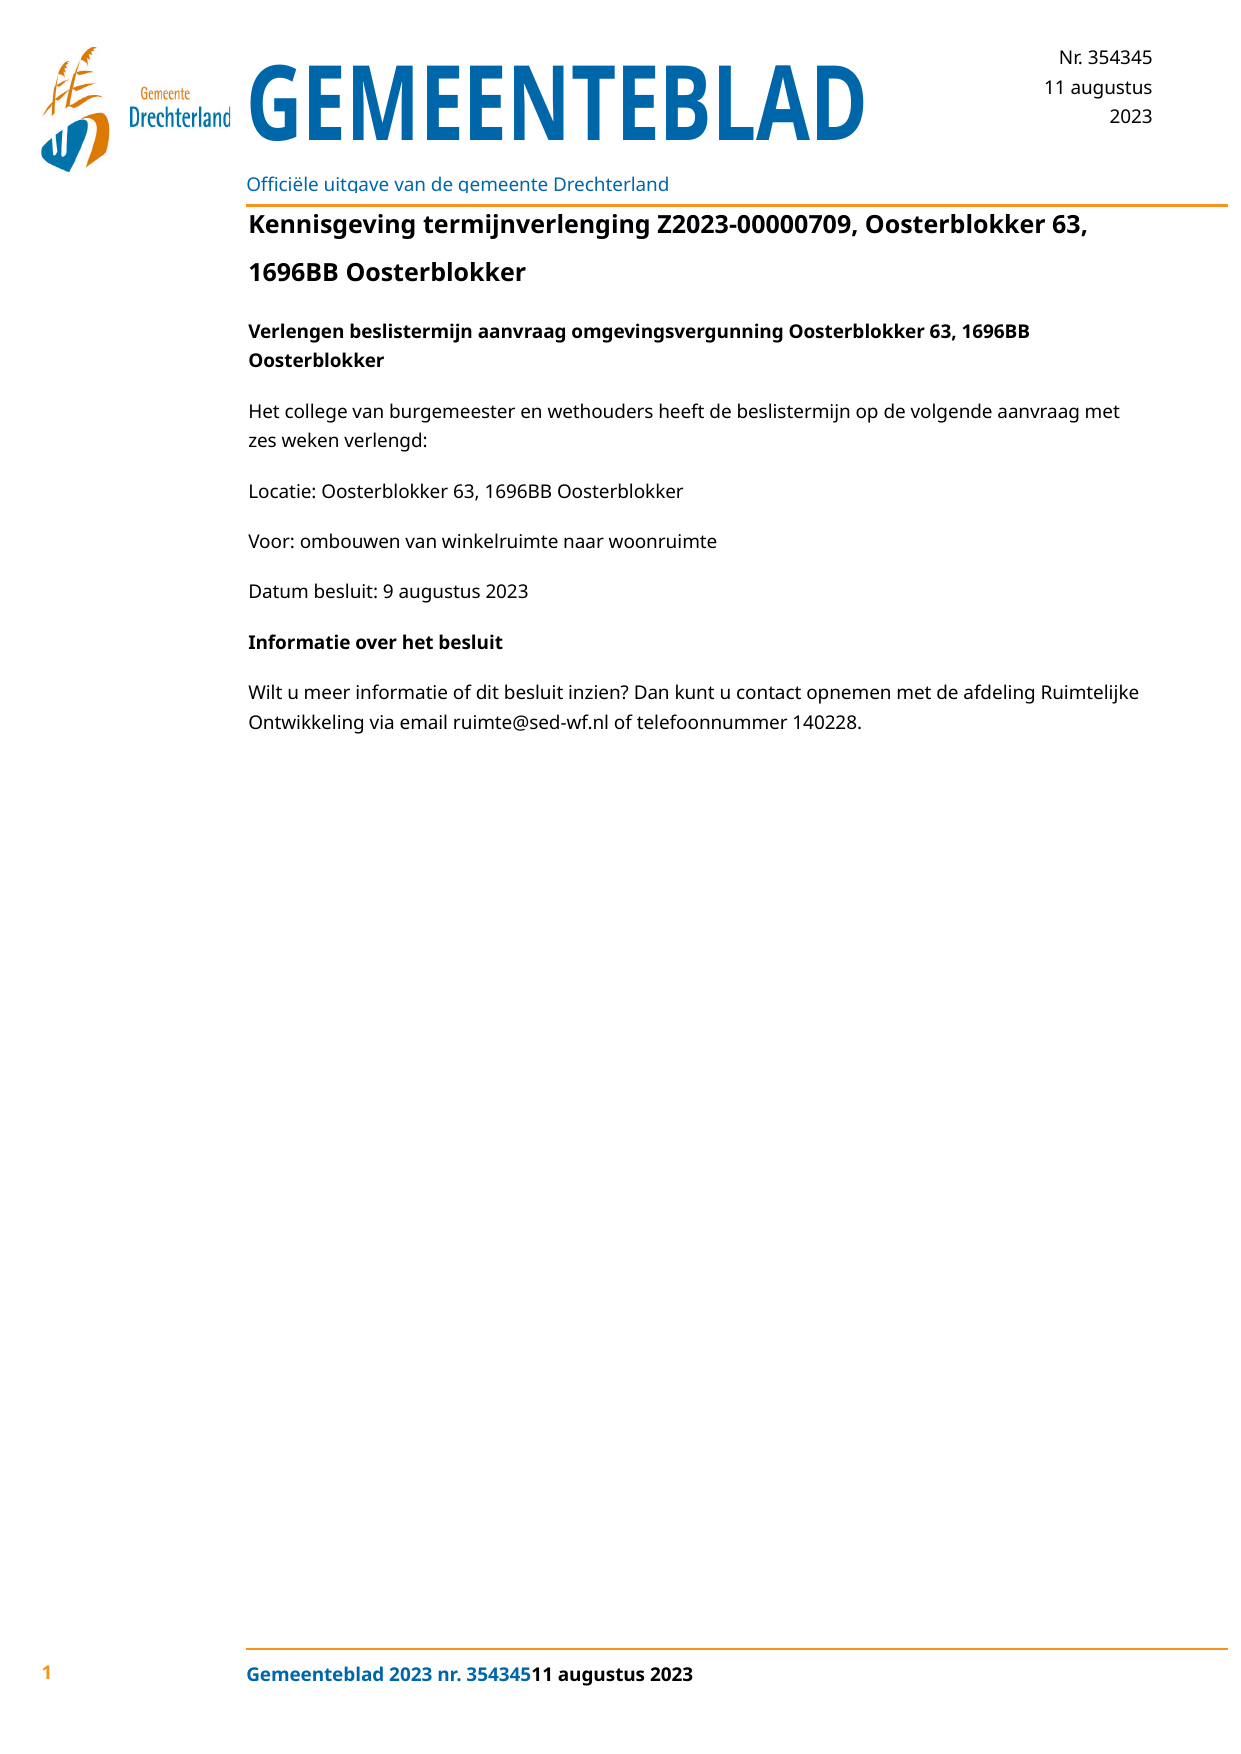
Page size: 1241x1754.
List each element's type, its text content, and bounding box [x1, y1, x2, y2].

text Voor: ombouwen van winkelruimte naar woonruimte [248, 528, 1152, 554]
text Datum besluit: 9 augustus 2023 [248, 579, 1152, 604]
text Het college van burgemeester en wethouders heeft de beslistermijn op de volgende aanvraag met zes weken verlengd: [248, 398, 1152, 453]
picture [41, 158, 64, 172]
text Locatie: Oosterblokker 63, 1696BB Oosterblokker [248, 478, 1152, 504]
text Kennisgeving termijnverlenging Z2023-00000709, Oosterblokker 63, 1696BB Oosterblokker [248, 207, 1152, 288]
text Informatie over het besluit [248, 629, 1152, 655]
text Wilt u meer informatie of dit besluit inzien? Dan kunt u contact opnemen met de afdeling Ruimtelijke Ontwikkeling via email ruimte@sed-wf.nl of telefoonnummer 140228. [248, 679, 1152, 735]
picture [41, 47, 231, 172]
text Verlengen beslistermijn aanvraag omgevingsvergunning Oosterblokker 63, 1696BB Oosterblokker [248, 318, 1152, 373]
picture [226, 115, 231, 124]
